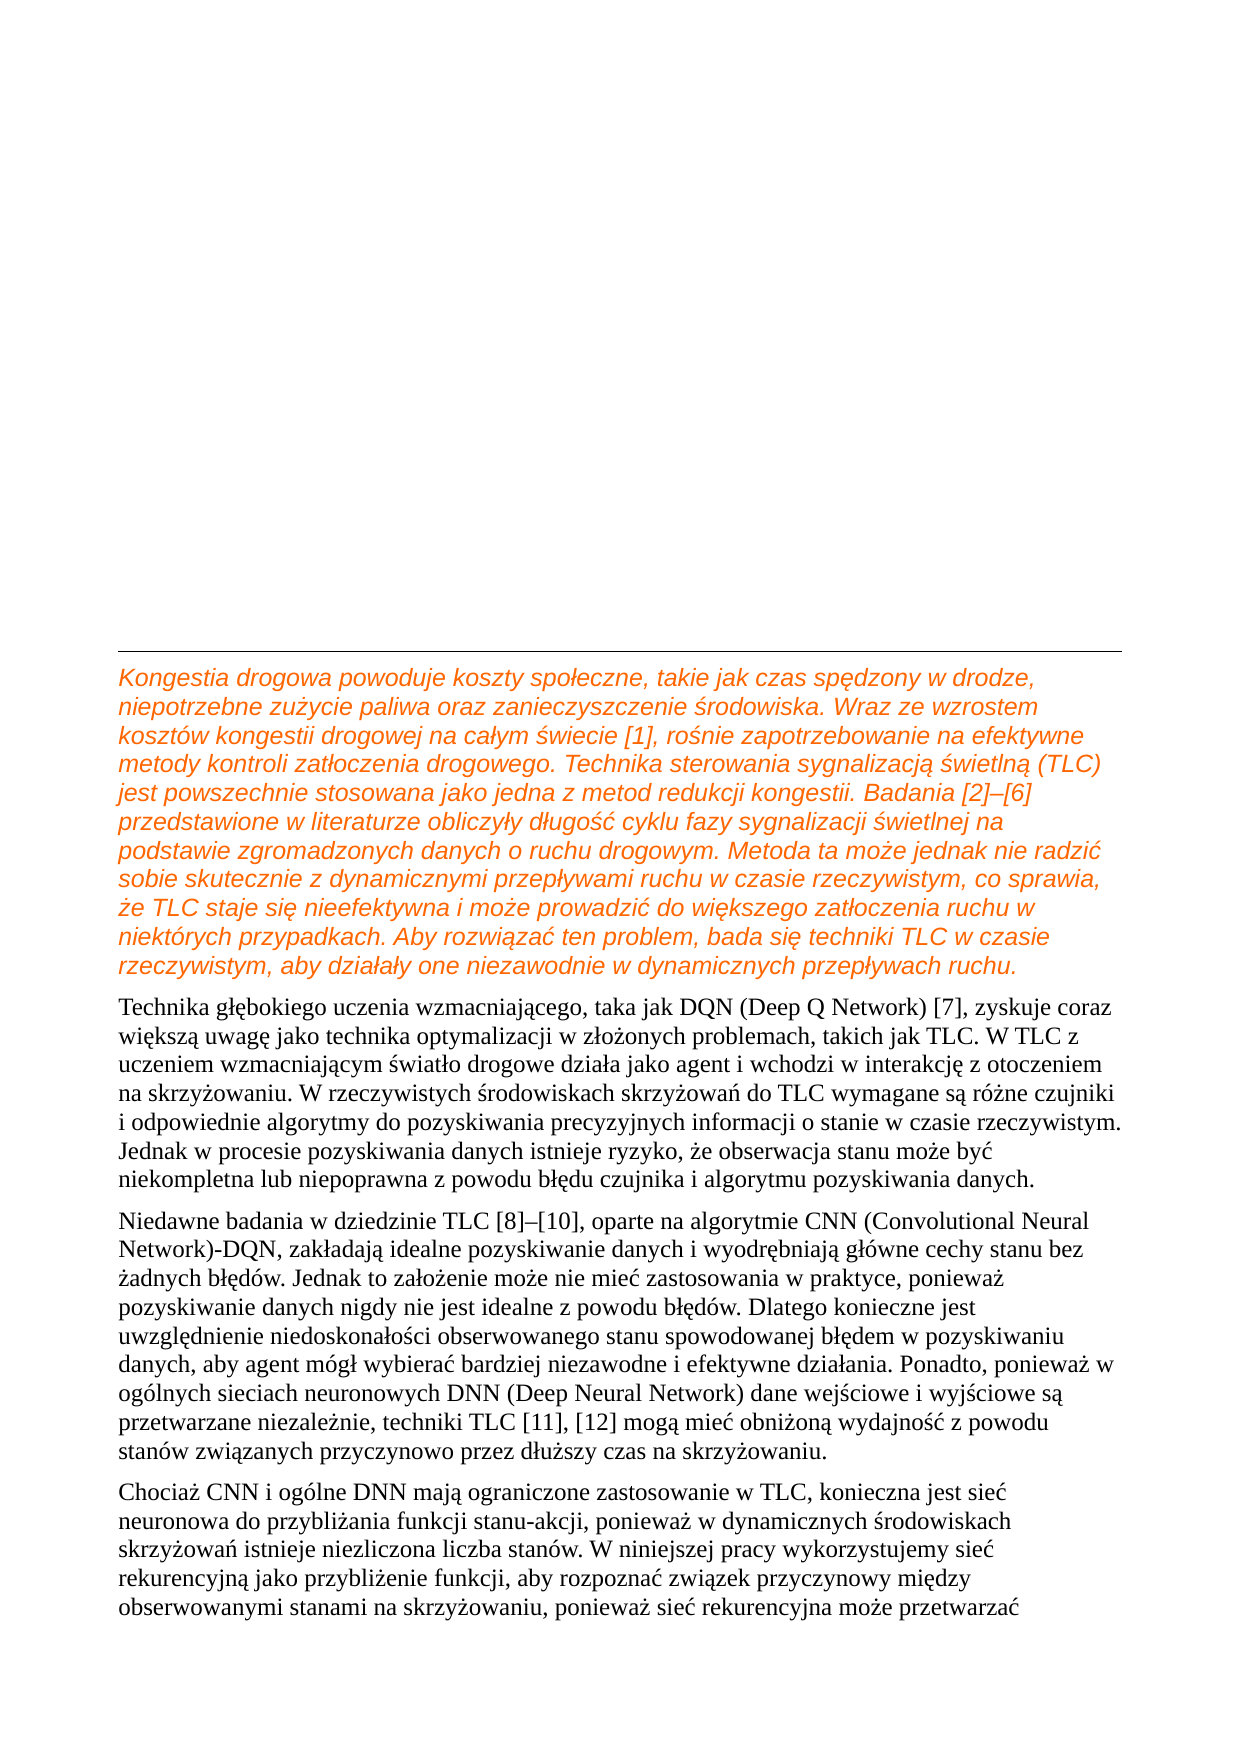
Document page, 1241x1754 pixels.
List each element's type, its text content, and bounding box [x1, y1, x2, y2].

text Niedawne badania w dziedzinie TLC [8]–[10], oparte na algorytmie CNN (Convolutional Neural Network)-DQN, zakładają idealne pozyskiwanie danych i wyodrębniają główne cechy stanu bez żadnych błędów. Jednak to założenie może nie mieć zastosowania w praktyce, ponieważ pozyskiwanie danych nigdy nie jest idealne z powodu błędów. Dlatego konieczne jest uwzględnienie niedoskonałości obserwowanego stanu spowodowanej błędem w pozyskiwaniu danych, aby agent mógł wybierać bardziej niezawodne i efektywne działania. Ponadto, ponieważ w ogólnych sieciach neuronowych DNN (Deep Neural Network) dane wejściowe i wyjściowe są przetwarzane niezależnie, techniki TLC [11], [12] mogą mieć obniżoną wydajność z powodu stanów związanych przyczynowo przez dłuższy czas na skrzyżowaniu. [118, 1206, 1122, 1464]
text Chociaż CNN i ogólne DNN mają ograniczone zastosowanie w TLC, konieczna jest sieć neuronowa do przybliżania funkcji stanu-akcji, ponieważ w dynamicznych środowiskach skrzyżowań istnieje niezliczona liczba stanów. W niniejszej pracy wykorzystujemy sieć rekurencyjną jako przybliżenie funkcji, aby rozpoznać związek przyczynowy między obserwowanymi stanami na skrzyżowaniu, ponieważ sieć rekurencyjna może przetwarzać [118, 1477, 1122, 1621]
text Technika głębokiego uczenia wzmacniającego, taka jak DQN (Deep Q Network) [7], zyskuje coraz większą uwagę jako technika optymalizacji w złożonych problemach, takich jak TLC. W TLC z uczeniem wzmacniającym światło drogowe działa jako agent i wchodzi w interakcję z otoczeniem na skrzyżowaniu. W rzeczywistych środowiskach skrzyżowań do TLC wymagane są różne czujniki i odpowiednie algorytmy do pozyskiwania precyzyjnych informacji o stanie w czasie rzeczywistym. Jednak w procesie pozyskiwania danych istnieje ryzyko, że obserwacja stanu może być niekompletna lub niepoprawna z powodu błędu czujnika i algorytmu pozyskiwania danych. [118, 992, 1122, 1193]
text Kongestia drogowa powoduje koszty społeczne, takie jak czas spędzony w drodze, niepotrzebne zużycie paliwa oraz zanieczyszczenie środowiska. Wraz ze wzrostem kosztów kongestii drogowej na całym świecie [1], rośnie zapotrzebowanie na efektywne metody kontroli zatłoczenia drogowego. Technika sterowania sygnalizacją świetlną (TLC) jest powszechnie stosowana jako jedna z metod redukcji kongestii. Badania [2]–[6] przedstawione w literaturze obliczyły długość cyklu fazy sygnalizacji świetlnej na podstawie zgromadzonych danych o ruchu drogowym. Metoda ta może jednak nie radzić sobie skutecznie z dynamicznymi przepływami ruchu w czasie rzeczywistym, co sprawia, że TLC staje się nieefektywna i może prowadzić do większego zatłoczenia ruchu w niektórych przypadkach. Aby rozwiązać ten problem, bada się techniki TLC w czasie rzeczywistym, aby działały one niezawodnie w dynamicznych przepływach ruchu. [118, 663, 1122, 979]
